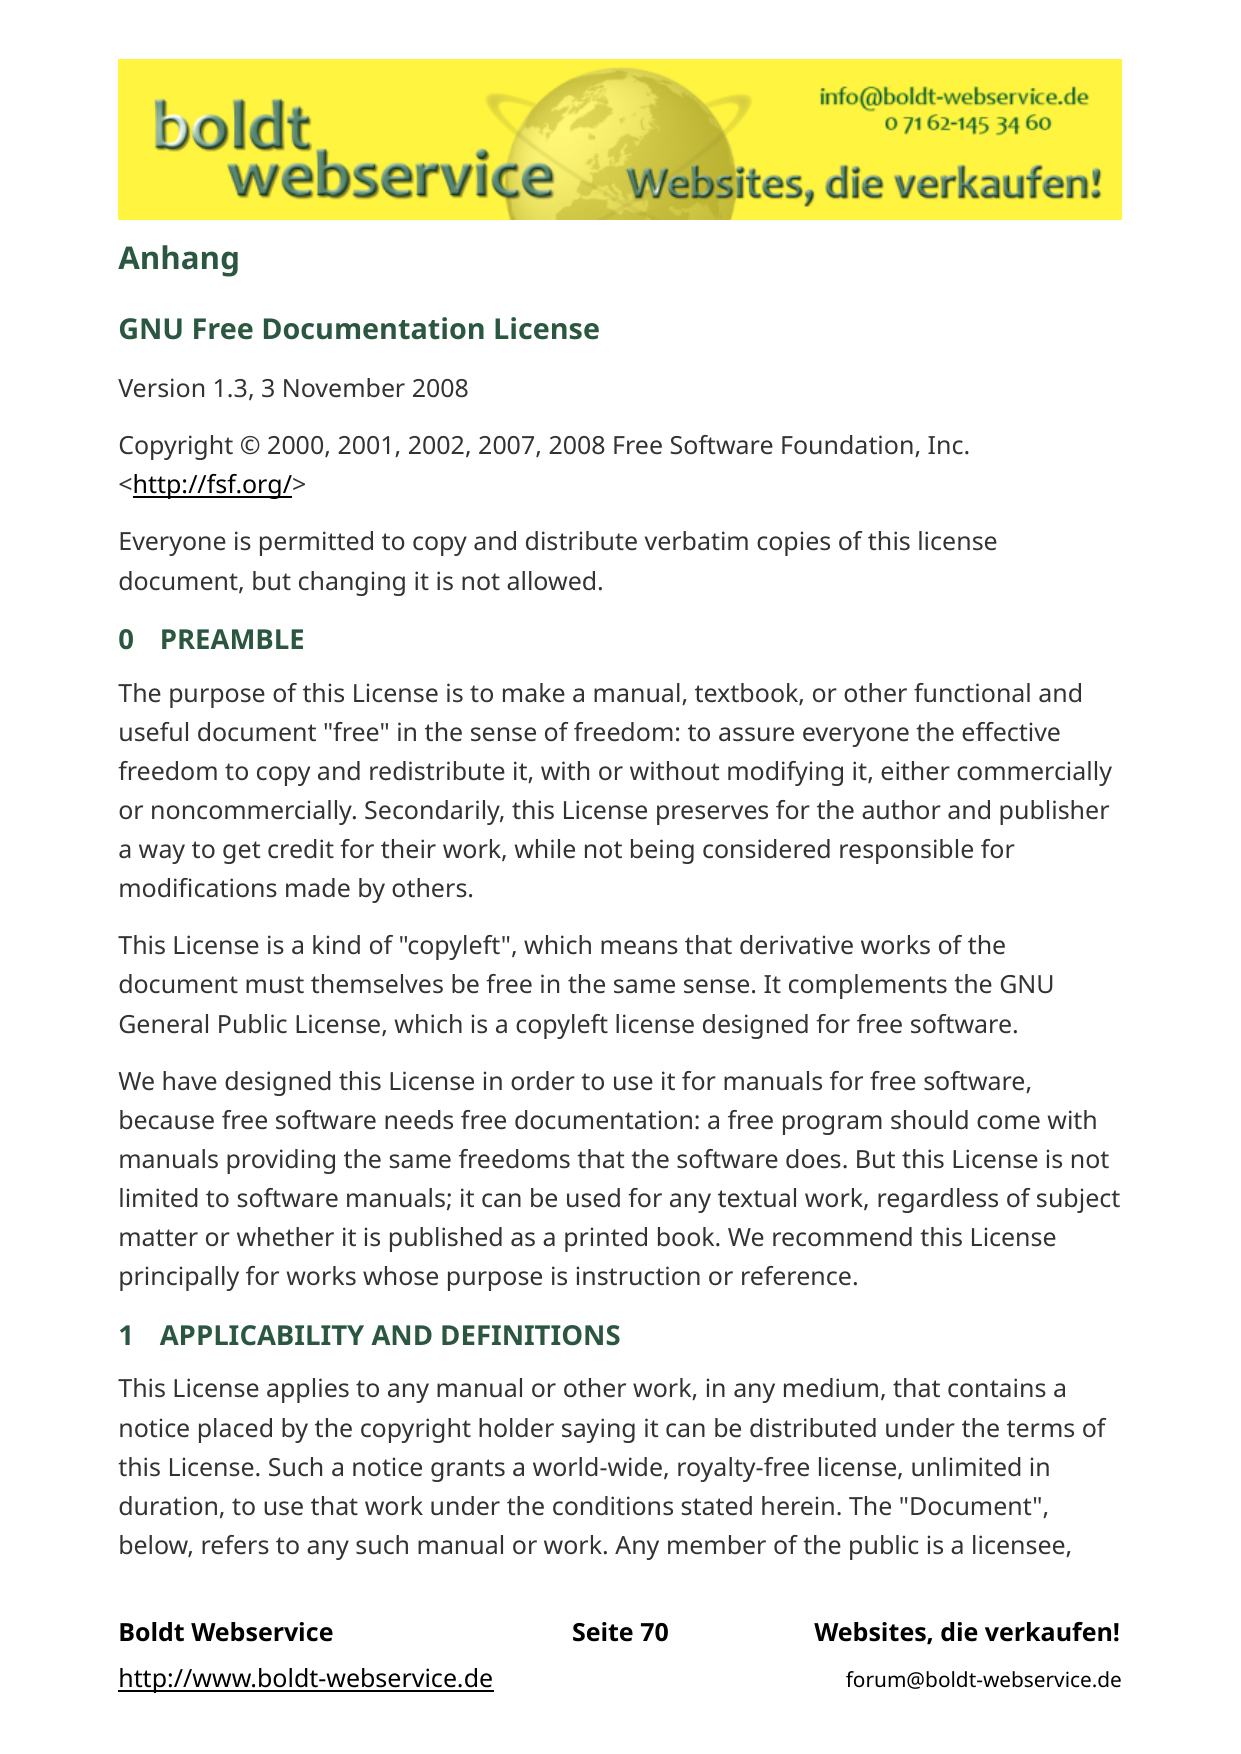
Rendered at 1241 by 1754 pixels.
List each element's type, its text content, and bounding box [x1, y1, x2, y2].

text Everyone is permitted to copy and distribute verbatim copies of this license document, but changing it is not allowed. [118, 524, 1122, 597]
text Version 1.3, 3 November 2008 [118, 371, 1122, 405]
text Copyright © 2000, 2001, 2002, 2007, 2008 Free Software Foundation, Inc. <http://fsf.org/> [118, 428, 1122, 501]
subtitle APPLICABILITY AND DEFINITIONS [118, 1316, 1122, 1353]
text We have designed this License in order to use it for manuals for free software, because free software needs free documentation: a free program should come with manuals providing the same freedoms that the software does. But this License is not limited to software manuals; it can be used for any textual work, regardless of subject matter or whether it is published as a printed book. We recommend this License principally for works whose purpose is instruction or reference. [118, 1063, 1122, 1293]
subtitle GNU Free Documentation License [118, 308, 1122, 347]
text This License is a kind of "copyleft", which means that derivative works of the document must themselves be free in the same sense. It complements the GNU General Public License, which is a copyleft license designed for free software. [118, 928, 1122, 1040]
picture [118, 59, 1123, 220]
text This License applies to any manual or other work, in any medium, that contains a notice placed by the copyright holder saying it can be distributed under the terms of this License. Such a notice grants a world-wide, royalty-free license, unlimited in duration, to use that work under the conditions stated herein. The "Document", below, refers to any such manual or work. Any member of the public is a licensee, [118, 1371, 1122, 1562]
subtitle Anhang [118, 236, 1122, 279]
subtitle PREAMBLE [118, 620, 1122, 658]
text The purpose of this License is to make a manual, textbook, or other functional and useful document "free" in the sense of freedom: to assure everyone the effective freedom to copy and redistribute it, with or without modifying it, either commercially or noncommercially. Secondarily, this License preserves for the author and publisher a way to get credit for their work, while not being considered responsible for modifications made by others. [118, 675, 1122, 905]
